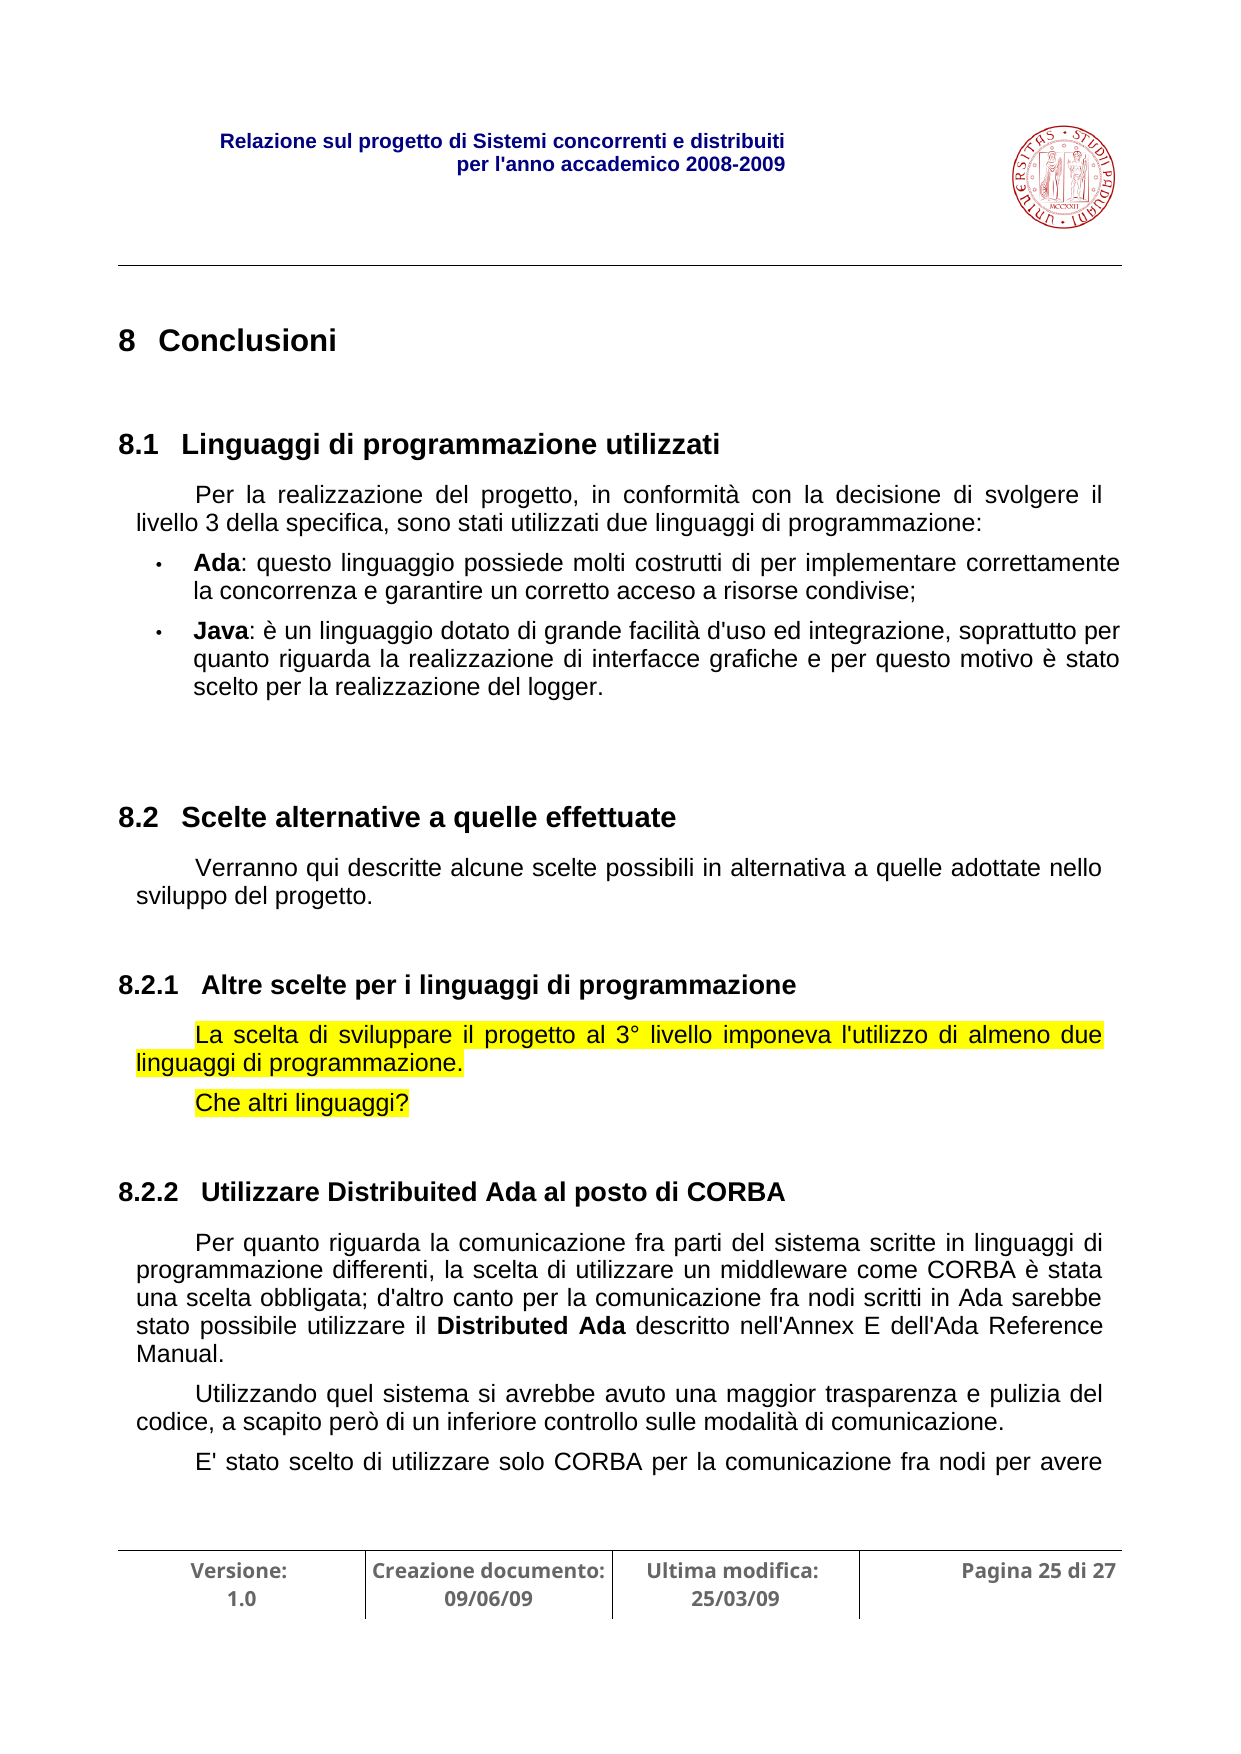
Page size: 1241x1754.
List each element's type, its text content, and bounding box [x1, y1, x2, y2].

subtitle Utilizzare Distribuited Ada al posto di CORBA [118, 1177, 1122, 1208]
text La scelta di sviluppare il progetto al 3° livello imponeva l'utilizzo di almeno due linguaggi di programmazione. [136, 1021, 1104, 1077]
list Ada: questo linguaggio possiede molti costrutti di per implementare correttamente la concorrenza e garantire un corretto acceso a risorse condivise; [156, 549, 1122, 604]
text E' stato scelto di utilizzare solo CORBA per la comunicazione fra nodi per avere [136, 1448, 1104, 1476]
subtitle Scelte alternative a quelle effettuate [118, 801, 1122, 833]
text Utilizzando quel sistema si avrebbe avuto una maggior trasparenza e pulizia del codice, a scapito però di un inferiore controllo sulle modalità di comunicazione. [136, 1380, 1104, 1436]
text Che altri linguaggi? [136, 1089, 1104, 1117]
subtitle Altre scelte per i linguaggi di programmazione [118, 970, 1122, 1001]
subtitle Conclusioni [118, 323, 1122, 358]
text Per la realizzazione del progetto, in conformità con la decisione di svolgere il livello 3 della specifica, sono stati utilizzati due linguaggi di programmazione: [136, 481, 1104, 537]
subtitle Linguaggi di programmazione utilizzati [118, 428, 1122, 460]
list Java: è un linguaggio dotato di grande facilità d'uso ed integrazione, soprattutto per quanto riguarda la realizzazione di interfacce grafiche e per questo motivo è stato scelto per la realizzazione del logger. [156, 616, 1122, 700]
text Verranno qui descritte alcune scelte possibili in alternativa a quelle adottate nello sviluppo del progetto. [136, 854, 1104, 910]
text Per quanto riguarda la comunicazione fra parti del sistema scritte in linguaggi di programmazione differenti, la scelta di utilizzare un middleware come CORBA è stata una scelta obbligata; d'altro canto per la comunicazione fra nodi scritti in Ada sarebbe stato possibile utilizzare il Distributed Ada descritto nell'Annex E dell'Ada Reference Manual. [136, 1228, 1104, 1368]
picture [1010, 123, 1117, 231]
